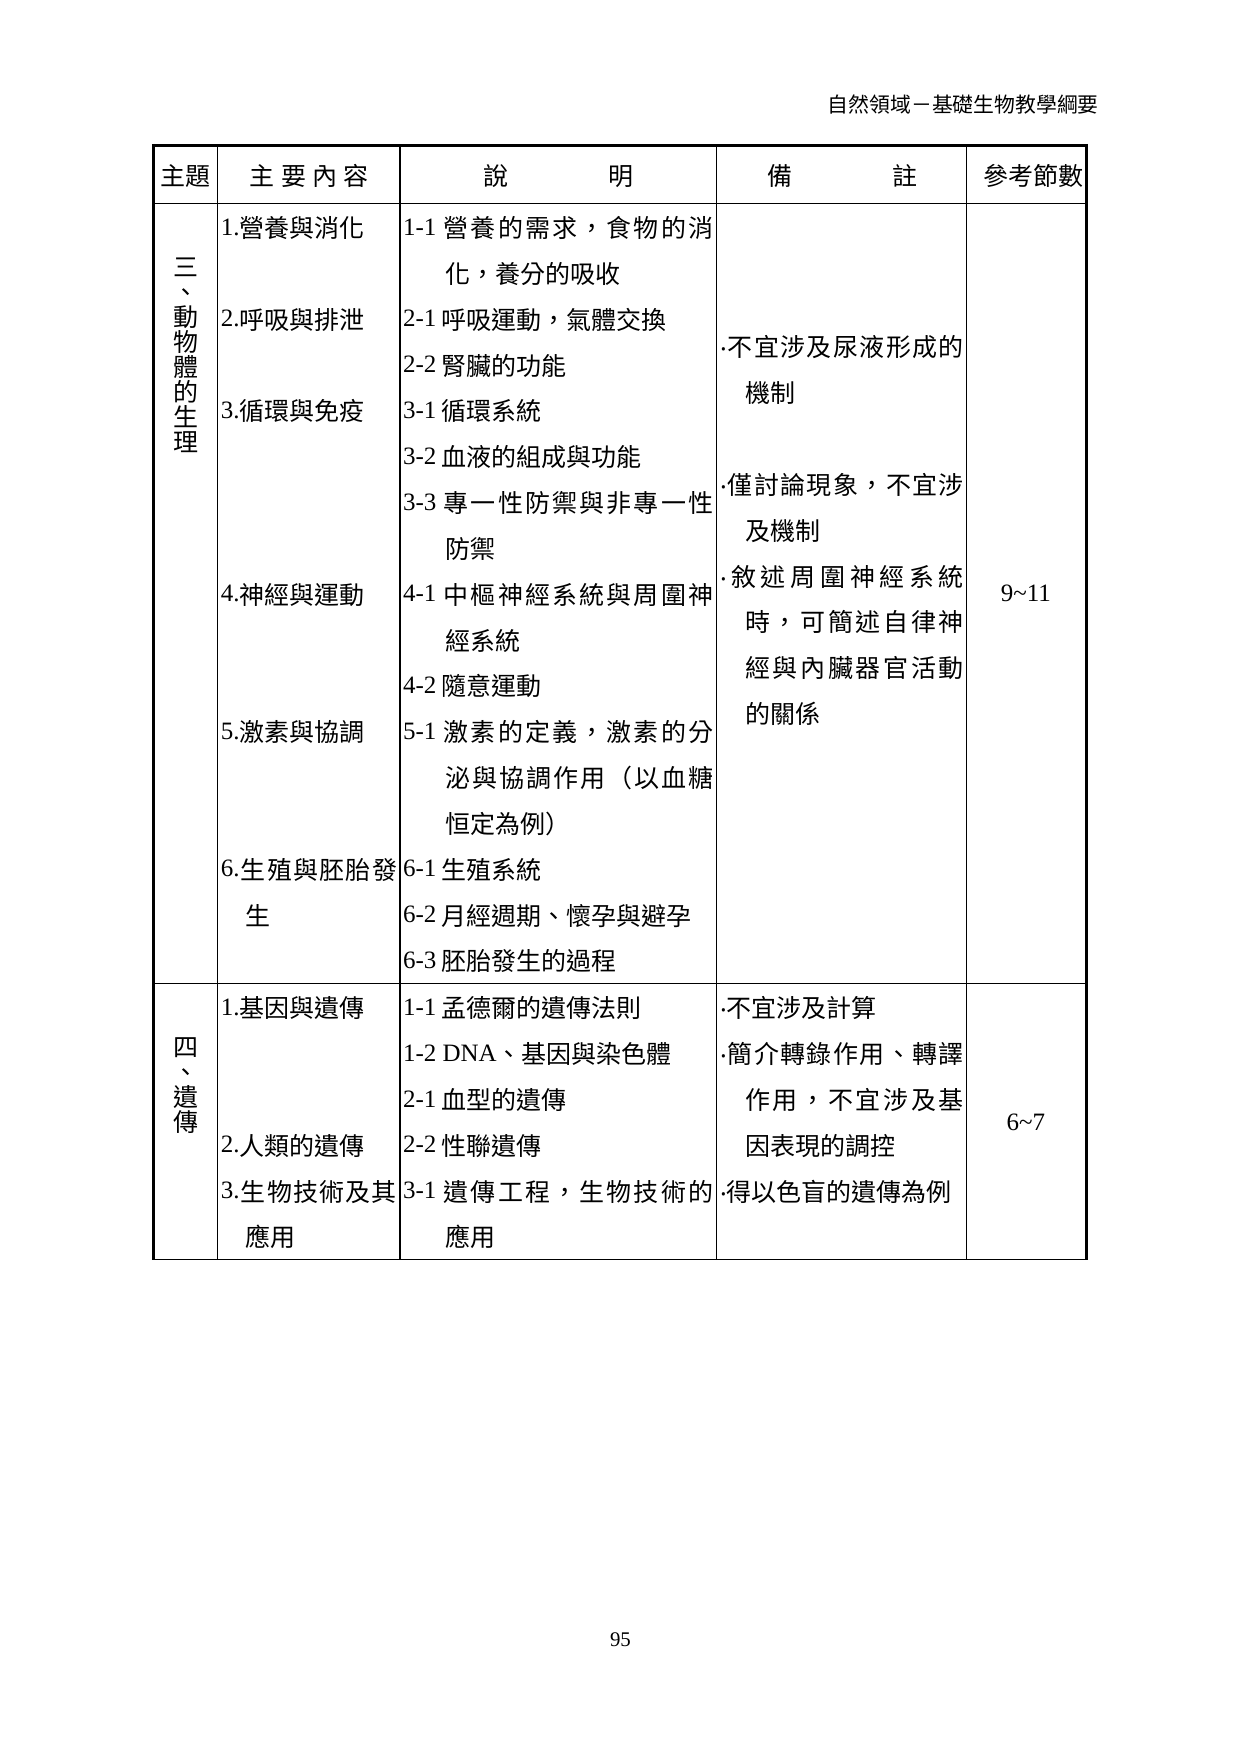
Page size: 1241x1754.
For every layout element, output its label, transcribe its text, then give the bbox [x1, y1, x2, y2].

table_cell 三、動物體的生理 [155, 204, 217, 983]
table_cell 6~7 [967, 984, 1085, 1259]
table_header 參考節數 [967, 147, 1085, 203]
table_header 主題 [155, 147, 217, 203]
table_cell ‧不宜涉及尿液形成的機制 ‧僅討論現象，不宜涉及機制 ‧敘述周圍神經系統時，可簡述自律神經與內臟器官活動的關係 [717, 204, 966, 983]
table_header 說 明 [401, 147, 716, 203]
table_cell 1-1孟德爾的遺傳法則 1-2 DNA、基因與染色體 2-1血型的遺傳 2-2性聯遺傳 3-1遺傳工程，生物技術的應用 [401, 984, 716, 1259]
table_cell ‧不宜涉及計算 ‧簡介轉錄作用、轉譯作用，不宜涉及基因表現的調控 ‧得以色盲的遺傳為例 [717, 984, 966, 1259]
table_cell 1-1營養的需求，食物的消化，養分的吸收 2-1呼吸運動，氣體交換 2-2腎臟的功能 3-1循環系統 3-2血液的組成與功能 3-3專一性防禦與非專一性防禦 4-1中樞神經系統與周圍神經系統 4-2隨意運動 5-1激素的定義，激素的分泌與協調作用（以血糖恒定為例） 6-1生殖系統 6-2月經週期、懷孕與避孕 6-3胚胎發生的過程 [401, 204, 716, 983]
table_cell 1.基因與遺傳 2.人類的遺傳 3.生物技術及其應用 [218, 984, 399, 1259]
table_cell 四、遺傳 [155, 984, 217, 1259]
table_cell 1.營養與消化 2.呼吸與排泄 3.循環與免疫 4.神經與運動 5.激素與協調 6.生殖與胚胎發生 [218, 204, 399, 983]
table_header 主 要 內 容 [218, 147, 399, 203]
table_header 備 註 [717, 147, 966, 203]
table_cell 9~11 [967, 204, 1085, 983]
